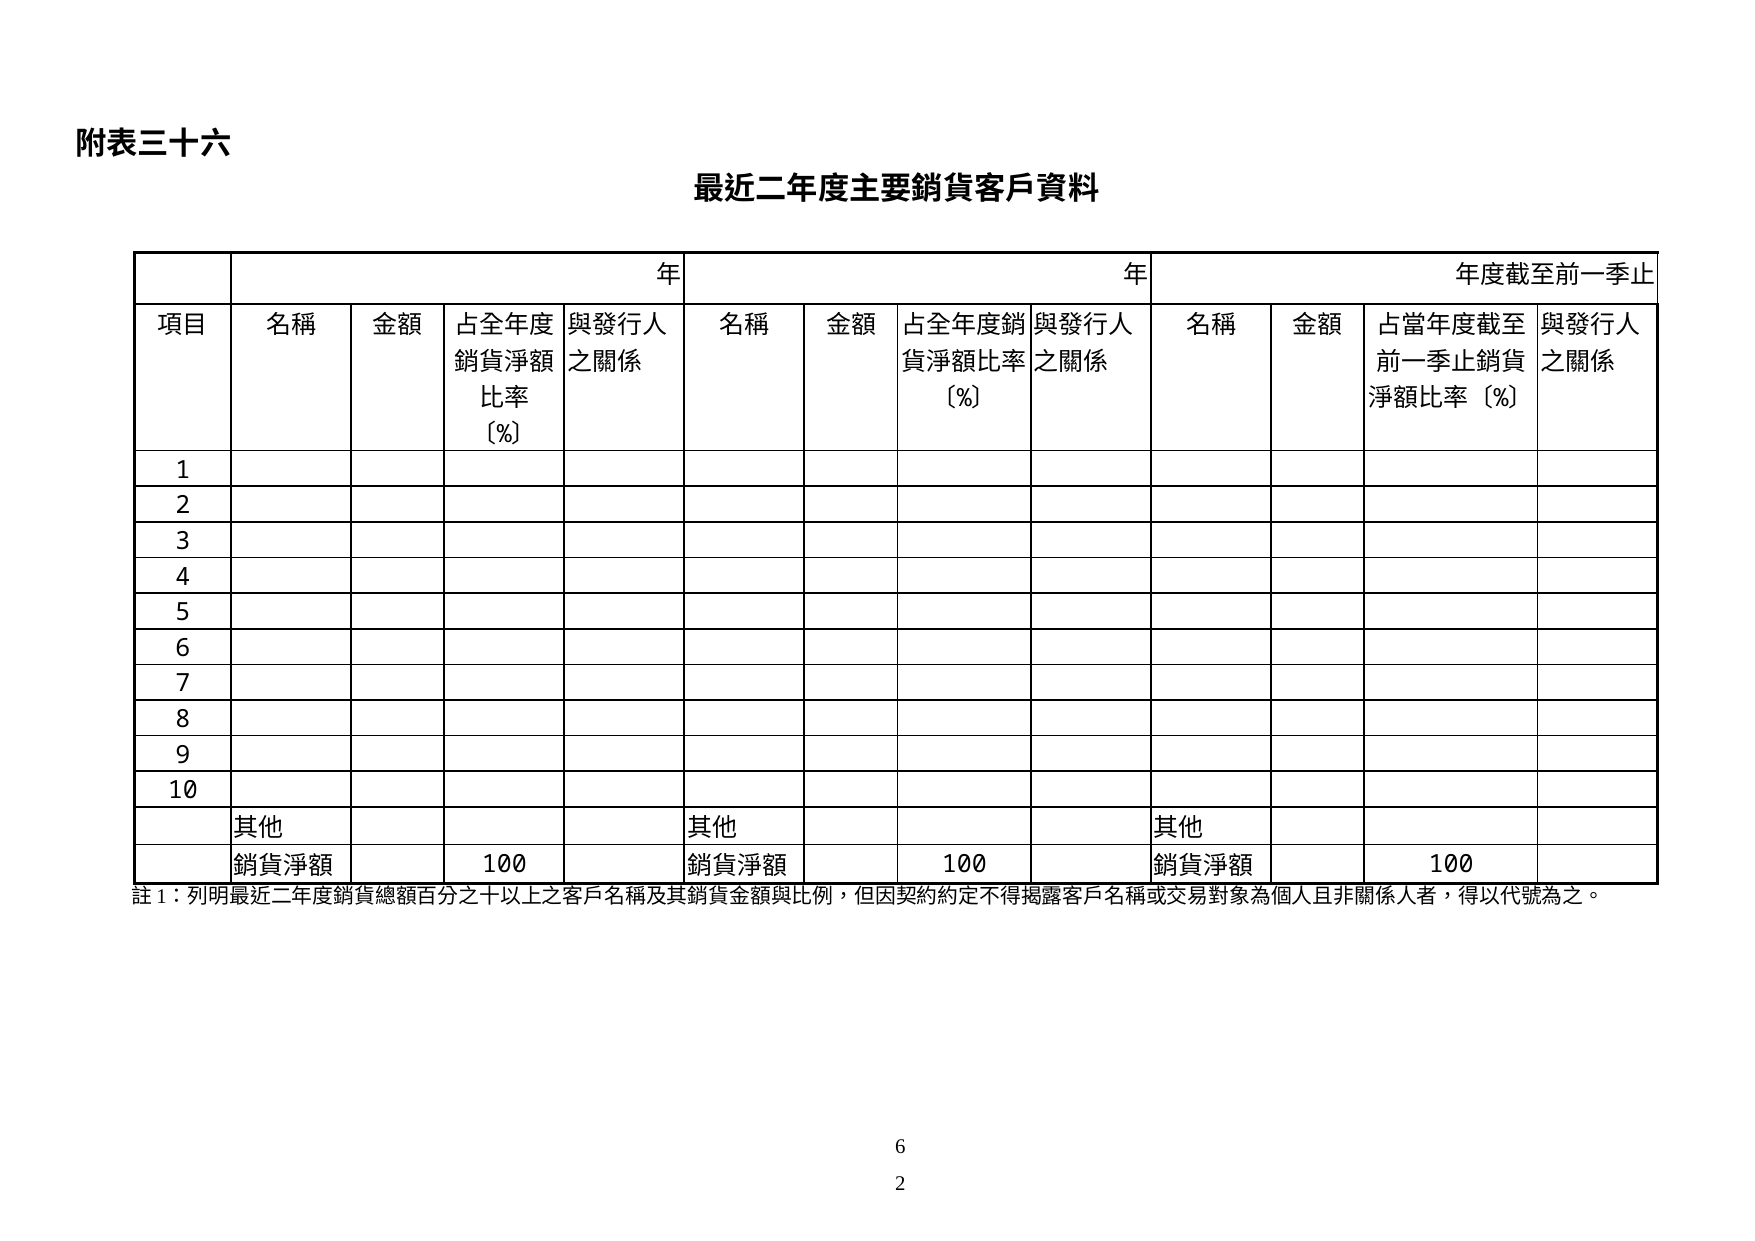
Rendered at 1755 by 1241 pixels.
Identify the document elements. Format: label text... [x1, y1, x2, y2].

table_cell [685, 665, 803, 699]
table_cell 5 [136, 594, 230, 628]
table_cell [805, 665, 897, 699]
table_cell [352, 630, 443, 663]
table_cell [565, 665, 683, 699]
table_cell [1032, 558, 1150, 592]
table_cell [685, 630, 803, 663]
table_cell [1365, 594, 1537, 628]
table_cell [685, 736, 803, 770]
table_cell [805, 594, 897, 628]
table_cell [352, 701, 443, 735]
table_cell [1272, 665, 1363, 699]
table_cell [232, 736, 350, 770]
table_cell [1365, 523, 1537, 557]
table_cell [352, 736, 443, 770]
table_cell [1365, 665, 1537, 699]
table_cell [685, 772, 803, 806]
table_cell [1032, 451, 1150, 485]
table_cell [1272, 630, 1363, 663]
table_cell [1152, 772, 1270, 806]
table_cell [1538, 736, 1656, 770]
table_cell 金額 [352, 305, 443, 450]
table_cell [898, 523, 1030, 557]
table_cell [1032, 701, 1150, 735]
table_cell 名稱 [1152, 305, 1270, 450]
table_cell [1365, 772, 1537, 806]
table_cell [1365, 736, 1537, 770]
table_cell [805, 701, 897, 735]
table_cell [805, 523, 897, 557]
table_cell [1365, 558, 1537, 592]
table_cell [805, 808, 897, 844]
table_cell 其他 [685, 808, 803, 844]
table_cell 10 [136, 772, 230, 806]
table_cell [1152, 487, 1270, 521]
table_cell [445, 558, 563, 592]
table_cell [1538, 487, 1656, 521]
table_cell [685, 523, 803, 557]
table_cell [685, 451, 803, 485]
table_cell 占全年度銷貨淨額比率〔%〕 [445, 305, 563, 450]
table_cell [352, 594, 443, 628]
table_cell [352, 808, 443, 844]
table_cell [805, 451, 897, 485]
table_cell [898, 630, 1030, 663]
table_cell [1032, 665, 1150, 699]
table_cell [1032, 487, 1150, 521]
table_cell [1032, 630, 1150, 663]
table_cell [1152, 558, 1270, 592]
table_header 年 [685, 254, 1150, 303]
table_cell [445, 487, 563, 521]
table_cell 占全年度銷貨淨額比率〔%〕 [898, 305, 1030, 450]
table_cell [445, 772, 563, 806]
table_cell [1152, 594, 1270, 628]
table_cell [232, 594, 350, 628]
table_cell 1 [136, 451, 230, 485]
table_cell 金額 [1272, 305, 1363, 450]
table_cell [898, 665, 1030, 699]
table_cell [1538, 630, 1656, 663]
table_cell 與發行人之關係 [1032, 305, 1150, 450]
table_cell [565, 772, 683, 806]
table_cell [1538, 701, 1656, 735]
table_cell [565, 451, 683, 485]
table_cell [1152, 630, 1270, 663]
table_cell [805, 845, 897, 882]
table_cell [565, 558, 683, 592]
table_cell [1272, 451, 1363, 485]
table_cell 金額 [805, 305, 897, 450]
table_cell [1152, 665, 1270, 699]
table_cell [445, 701, 563, 735]
table_cell [685, 558, 803, 592]
table_cell [352, 523, 443, 557]
table_cell [1538, 451, 1656, 485]
table_cell [1152, 451, 1270, 485]
table_cell 名稱 [232, 305, 350, 450]
table_cell [1032, 736, 1150, 770]
table_header 年 [232, 254, 683, 303]
table_cell 4 [136, 558, 230, 592]
table_cell [232, 487, 350, 521]
table_cell [898, 451, 1030, 485]
table_cell 占當年度截至前一季止銷貨淨額比率〔%〕 [1365, 305, 1537, 450]
table_cell [805, 558, 897, 592]
table_cell [445, 736, 563, 770]
table_cell [352, 845, 443, 882]
table_cell [1152, 523, 1270, 557]
table_cell [805, 630, 897, 663]
table_cell [898, 558, 1030, 592]
table_cell 與發行人之關係 [1538, 305, 1656, 450]
table_cell [1272, 594, 1363, 628]
table_cell [898, 487, 1030, 521]
table_cell [805, 736, 897, 770]
table_cell [565, 594, 683, 628]
table_cell [445, 451, 563, 485]
table_cell [1272, 808, 1363, 844]
table_cell 100 [445, 845, 563, 882]
table_cell [1152, 736, 1270, 770]
table_cell [445, 808, 563, 844]
table_cell [1538, 523, 1656, 557]
table_cell [352, 487, 443, 521]
table_cell [445, 594, 563, 628]
table_cell [685, 594, 803, 628]
table_cell [685, 487, 803, 521]
table_cell [445, 630, 563, 663]
table_cell [898, 772, 1030, 806]
table_cell [1365, 451, 1537, 485]
table_cell 2 [136, 487, 230, 521]
table_cell [1365, 701, 1537, 735]
text 最近二年度主要銷貨客戶資料 [75, 163, 1717, 208]
table_cell [1272, 487, 1363, 521]
table_cell [685, 701, 803, 735]
table_cell [1538, 845, 1656, 882]
table_cell [565, 630, 683, 663]
table_cell [1365, 808, 1537, 844]
table_cell 名稱 [685, 305, 803, 450]
table_cell [1538, 808, 1656, 844]
table_cell [352, 558, 443, 592]
table_cell 6 [136, 630, 230, 663]
table_cell [1272, 558, 1363, 592]
table_cell [1272, 523, 1363, 557]
table_cell [898, 594, 1030, 628]
table_cell [232, 451, 350, 485]
table_cell [898, 808, 1030, 844]
table_cell [898, 701, 1030, 735]
table_cell 9 [136, 736, 230, 770]
table_cell [1032, 845, 1150, 882]
table_cell [136, 808, 230, 844]
table_cell [352, 665, 443, 699]
table_cell [1272, 701, 1363, 735]
table_cell [352, 772, 443, 806]
table_cell 銷貨淨額 [1152, 845, 1270, 882]
table_cell [565, 845, 683, 882]
table_cell [136, 845, 230, 882]
table_cell [565, 487, 683, 521]
table_cell 其他 [232, 808, 350, 844]
table_cell [1032, 523, 1150, 557]
table_cell [1032, 808, 1150, 844]
table_cell [1272, 845, 1363, 882]
table_cell [232, 665, 350, 699]
table_cell [1538, 772, 1656, 806]
table_cell [1032, 772, 1150, 806]
table_cell [898, 736, 1030, 770]
table_cell 7 [136, 665, 230, 699]
table_header 年度截至前一季止 [1152, 254, 1657, 303]
table_cell [445, 523, 563, 557]
table_cell [232, 630, 350, 663]
table_cell [232, 558, 350, 592]
table_cell [232, 523, 350, 557]
table_cell [1272, 736, 1363, 770]
table_cell [1032, 594, 1150, 628]
table_header [136, 254, 230, 303]
table_cell 3 [136, 523, 230, 557]
table_cell 銷貨淨額 [685, 845, 803, 882]
table_cell [1272, 772, 1363, 806]
table_cell 其他 [1152, 808, 1270, 844]
table_cell 100 [1365, 845, 1537, 882]
text 附表三十六 [75, 118, 1717, 163]
table_cell [1365, 630, 1537, 663]
table_cell [352, 451, 443, 485]
table_cell [805, 487, 897, 521]
table_cell [1538, 665, 1656, 699]
table_cell [1538, 558, 1656, 592]
table_cell 8 [136, 701, 230, 735]
table_cell [1152, 701, 1270, 735]
table_cell 銷貨淨額 [232, 845, 350, 882]
table_cell [445, 665, 563, 699]
table_cell [565, 808, 683, 844]
table_cell [565, 701, 683, 735]
table_cell [805, 772, 897, 806]
table_cell [565, 736, 683, 770]
table_cell [565, 523, 683, 557]
table_cell 項目 [136, 305, 230, 450]
table_cell 100 [898, 845, 1030, 882]
table_cell 與發行人之關係 [565, 305, 683, 450]
text 註1：列明最近二年度銷貨總額百分之十以上之客戶名稱及其銷貨金額與比例，但因契約約定不得揭露客戶名稱或交易對象為個人且非關係人者，得以代號為之。 [131, 885, 1754, 908]
table_cell [232, 701, 350, 735]
table_cell [1365, 487, 1537, 521]
table_cell [232, 772, 350, 806]
table_cell [1538, 594, 1656, 628]
